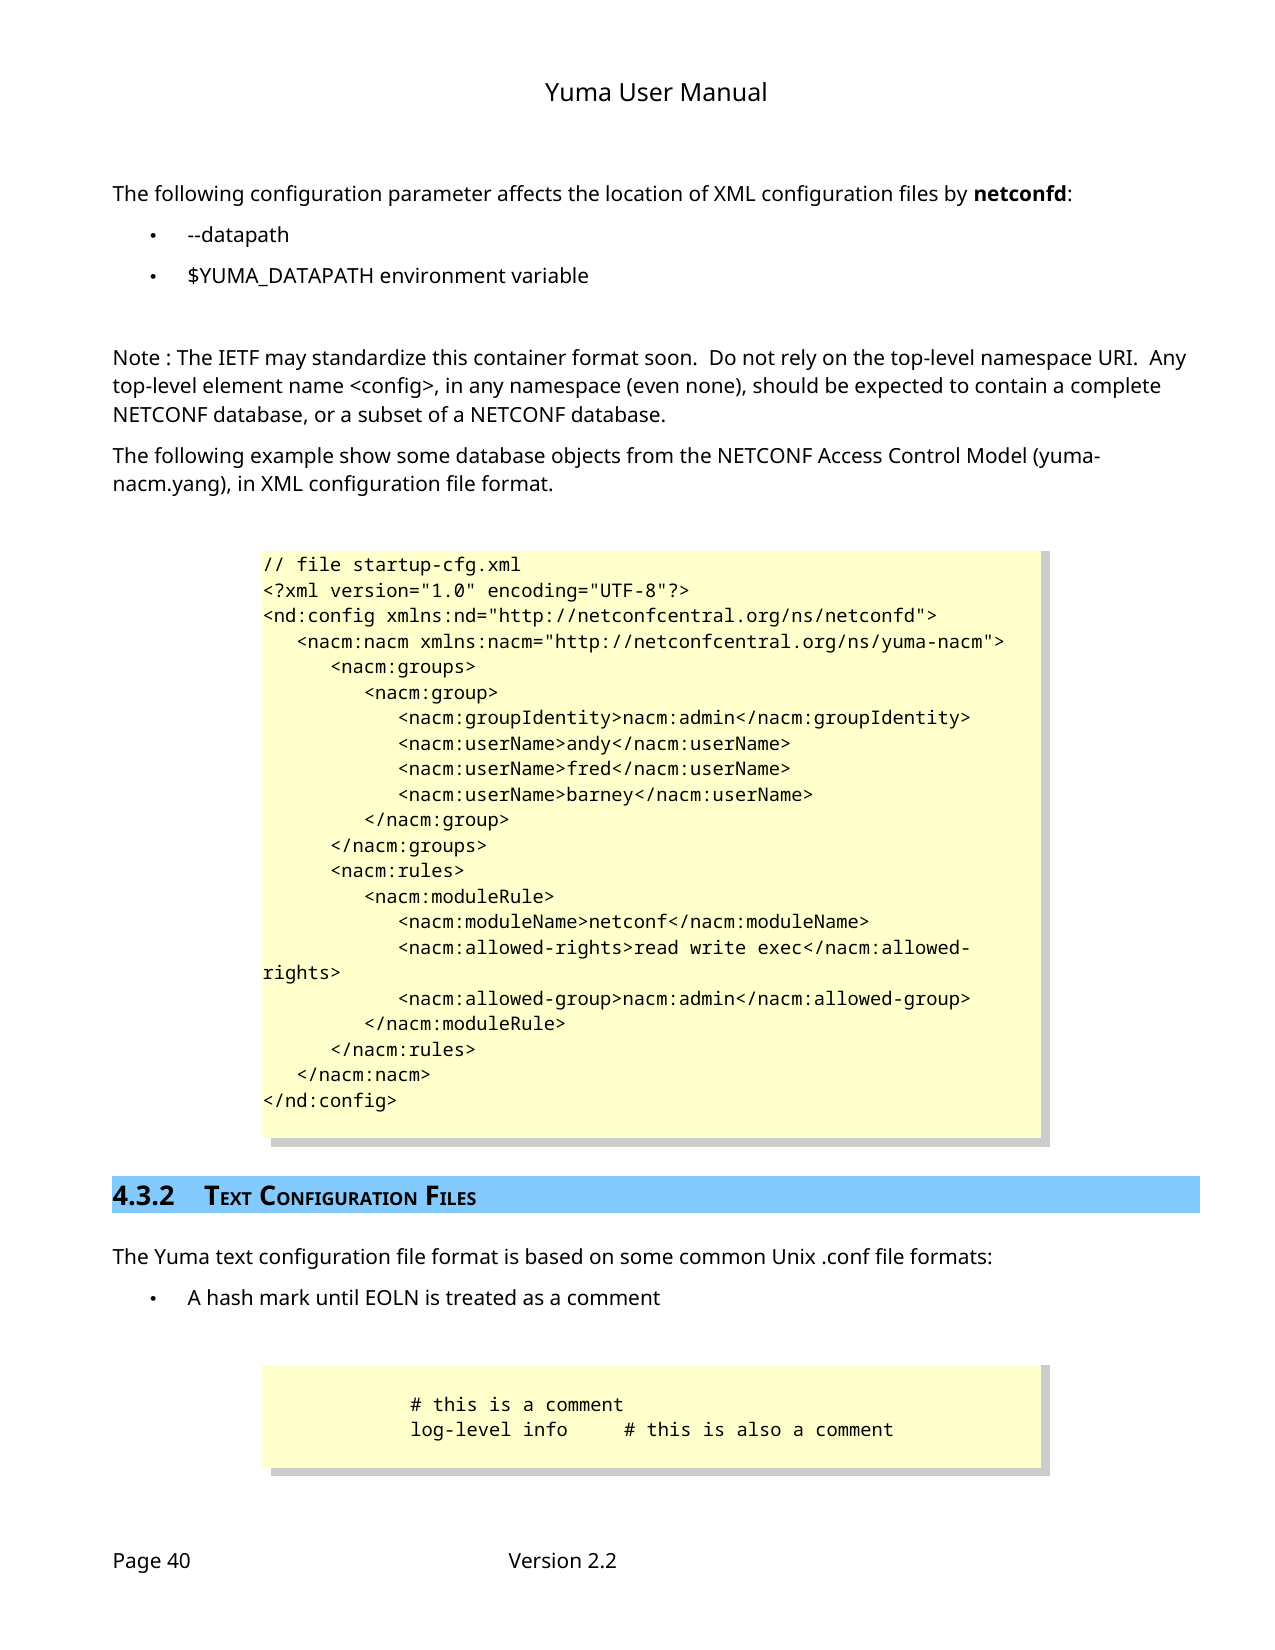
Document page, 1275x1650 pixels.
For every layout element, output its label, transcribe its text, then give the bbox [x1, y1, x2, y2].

text </nacm:groups> [262, 832, 1041, 858]
text <nacm:userName>fred</nacm:userName> [262, 756, 1041, 781]
text <nacm:groups> [262, 653, 1041, 679]
text // file startup-cfg.xml [262, 551, 1041, 577]
text <nacm:allowed-group>nacm:admin</nacm:allowed-group> [262, 985, 1041, 1011]
text The Yuma text configuration file format is based on some common Unix .conf file formats: [112, 1242, 1200, 1271]
text <nacm:moduleName>netconf</nacm:moduleName> [262, 909, 1041, 934]
text <?xml version="1.0" encoding="UTF-8"?> [262, 577, 1041, 602]
text <nacm:group> [262, 679, 1041, 704]
text <nacm:userName>andy</nacm:userName> [262, 730, 1041, 756]
list --datapath [150, 220, 1200, 249]
text <nd:config xmlns:nd="http://netconfcentral.org/ns/netconfd"> [262, 602, 1041, 628]
list A hash mark until EOLN is treated as a comment [150, 1283, 1200, 1312]
text <nacm:groupIdentity>nacm:admin</nacm:groupIdentity> [262, 704, 1041, 730]
text </nd:config> [262, 1087, 1041, 1113]
text <nacm:userName>barney</nacm:userName> [262, 781, 1041, 807]
text <nacm:nacm xmlns:nacm="http://netconfcentral.org/ns/yuma-nacm"> [262, 628, 1041, 653]
text # this is a comment [262, 1391, 1041, 1416]
text </nacm:group> [262, 807, 1041, 832]
text The following configuration parameter affects the location of XML configuration files by netconfd: [112, 179, 1200, 208]
text </nacm:nacm> [262, 1062, 1041, 1087]
text <nacm:moduleRule> [262, 883, 1041, 909]
subtitle Text Configuration Files [112, 1176, 1200, 1213]
text </nacm:moduleRule> [262, 1011, 1041, 1036]
list $YUMA_DATAPATH environment variable [150, 261, 1200, 290]
text <nacm:allowed-rights>read write exec</nacm:allowed-rights> [262, 934, 1041, 985]
text log-level info # this is also a comment [262, 1416, 1041, 1442]
text <nacm:rules> [262, 858, 1041, 883]
text </nacm:rules> [262, 1036, 1041, 1062]
text The following example show some database objects from the NETCONF Access Control Model (yuma-nacm.yang), in XML configuration file format. [112, 441, 1200, 498]
text Note : The IETF may standardize this container format soon. Do not rely on the top-level namespace URI. Any top-level element name <config>, in any namespace (even none), should be expected to contain a complete NETCONF database, or a subset of a NETCONF database. [112, 343, 1200, 428]
